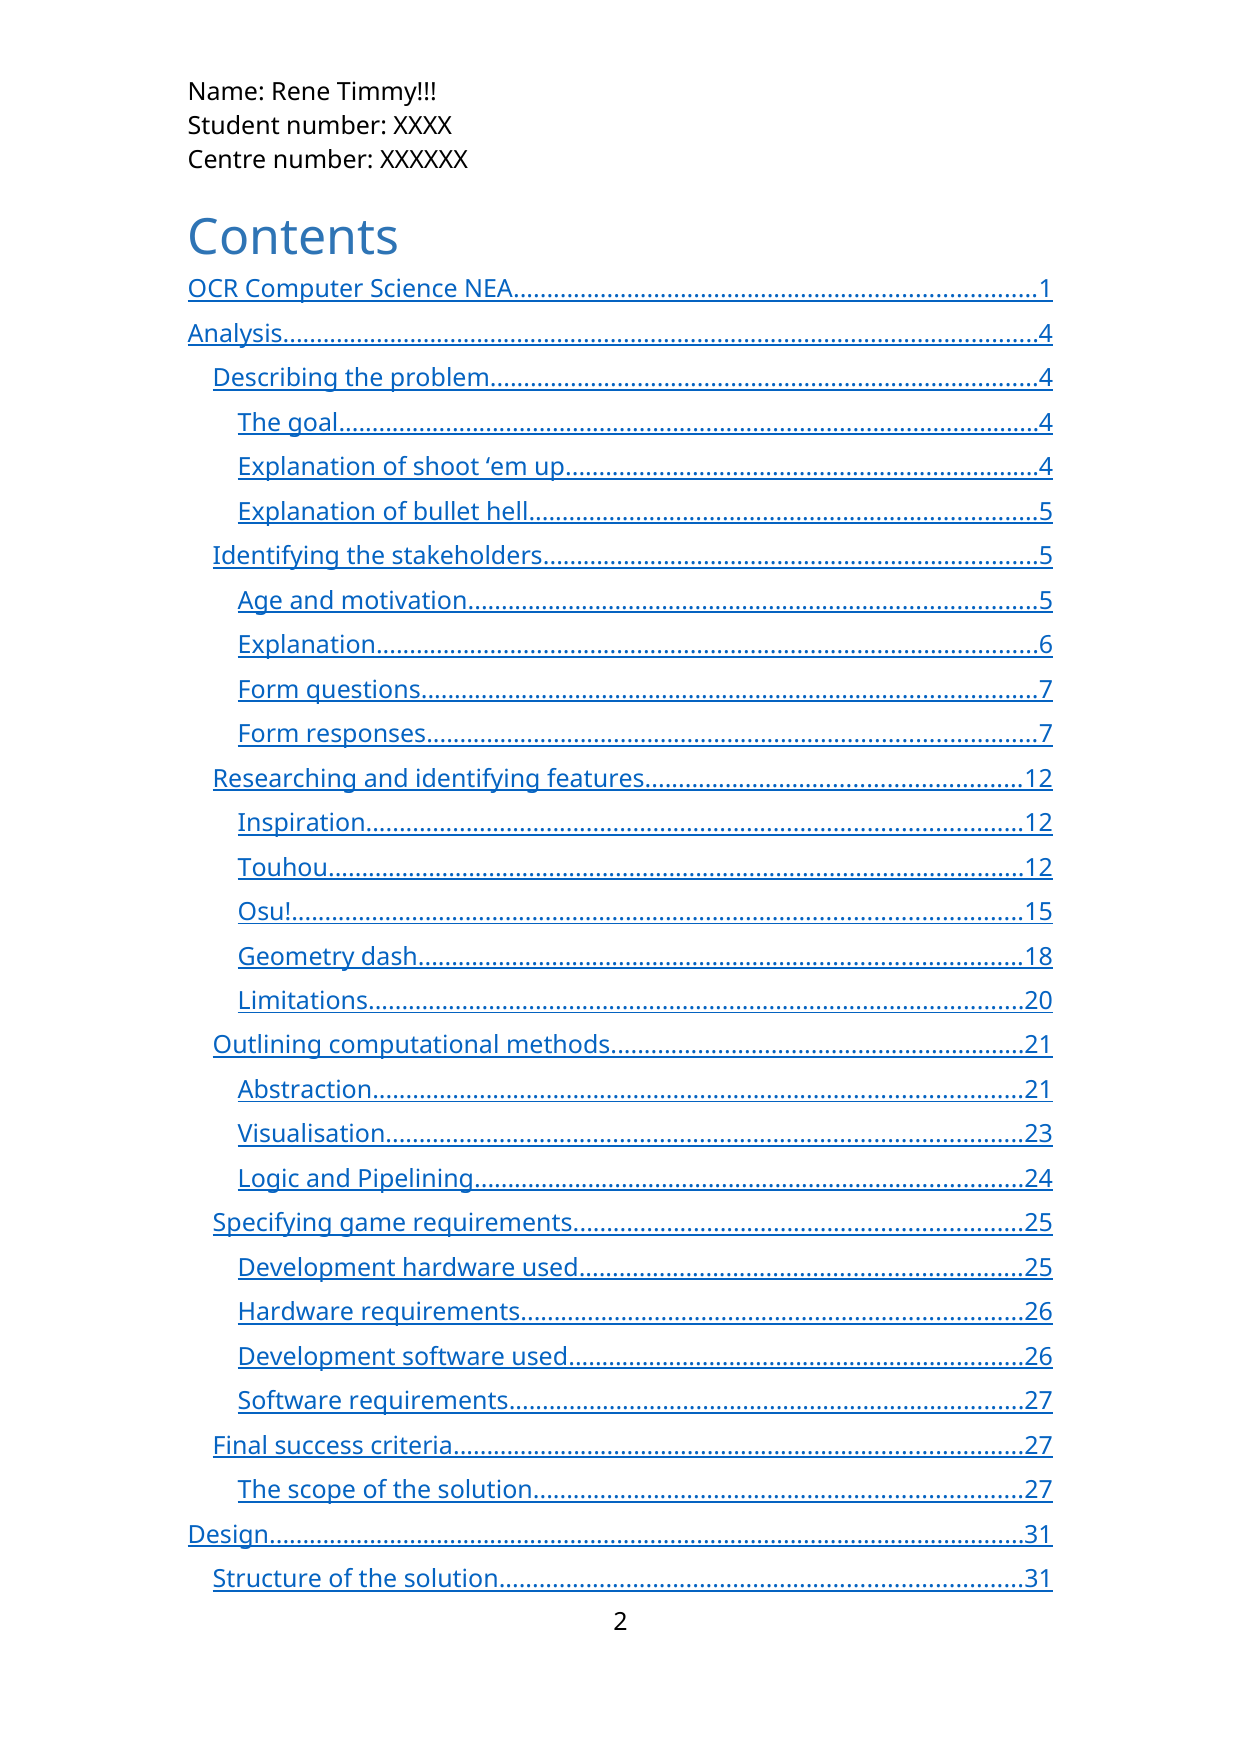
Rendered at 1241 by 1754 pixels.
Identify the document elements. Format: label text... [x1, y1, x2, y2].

text [212, 1235, 1053, 1239]
text [237, 657, 1053, 661]
text [237, 1279, 1053, 1284]
text Logic and Pipelining 24 [237, 1161, 1053, 1189]
text The scope of the solution 27 [237, 1472, 1053, 1501]
text [237, 523, 1053, 527]
text [212, 1057, 1053, 1061]
text [237, 1190, 1053, 1195]
text [237, 612, 1053, 616]
text Design 31 [187, 1516, 1053, 1545]
text The goal 4 [237, 404, 1053, 433]
text [187, 1546, 1053, 1551]
text [237, 1324, 1053, 1328]
text [237, 479, 1053, 483]
text [237, 746, 1053, 750]
text Identifying the stakeholders. 5 [212, 538, 1053, 567]
text [212, 568, 1053, 572]
text Specifying game requirements. 25 [212, 1205, 1053, 1234]
text Explanation of bullet hell 5 [237, 493, 1053, 522]
text Explanation of shoot ‘em up 4 [237, 449, 1053, 478]
text [212, 1457, 1053, 1462]
text Form responses 7 [237, 716, 1053, 745]
text Age and motivation 5 [237, 582, 1053, 611]
text [237, 434, 1053, 438]
text Outlining computational methods. 21 [212, 1027, 1053, 1056]
text [237, 1013, 1053, 1017]
text [212, 390, 1053, 394]
text Hardware requirements 26 [237, 1294, 1053, 1323]
text [237, 924, 1053, 928]
text [237, 701, 1053, 705]
text Final success criteria 27 [212, 1427, 1053, 1456]
subtitle Contents [187, 201, 1053, 269]
text [237, 1368, 1053, 1373]
text Form questions 7 [237, 671, 1053, 700]
text Researching and identifying features. 12 [212, 760, 1053, 789]
text Touhou 12 [237, 849, 1053, 878]
text Software requirements 27 [237, 1383, 1053, 1412]
text [237, 968, 1053, 972]
text Analysis 4 [187, 316, 1053, 344]
text Describing the problem. 4 [212, 360, 1053, 389]
text Development software used 26 [237, 1338, 1053, 1367]
text [237, 1413, 1053, 1417]
text Inspiration 12 [237, 805, 1053, 834]
text [212, 790, 1053, 794]
text [237, 1146, 1053, 1150]
text [237, 879, 1053, 883]
text Visualisation 23 [237, 1116, 1053, 1145]
text [212, 1591, 1053, 1595]
text [187, 345, 1053, 349]
text Structure of the solution 31 [212, 1561, 1053, 1590]
text Abstraction 21 [237, 1072, 1053, 1101]
text OCR Computer Science NEA 1 [187, 271, 1053, 300]
text [237, 1502, 1053, 1506]
text [187, 301, 1053, 305]
text Limitations 20 [237, 983, 1053, 1012]
text Explanation 6 [237, 627, 1053, 656]
text Geometry dash 18 [237, 938, 1053, 967]
text [237, 1102, 1053, 1106]
text Development hardware used 25 [237, 1249, 1053, 1278]
text [237, 835, 1053, 839]
text Osu! 15 [237, 894, 1053, 923]
